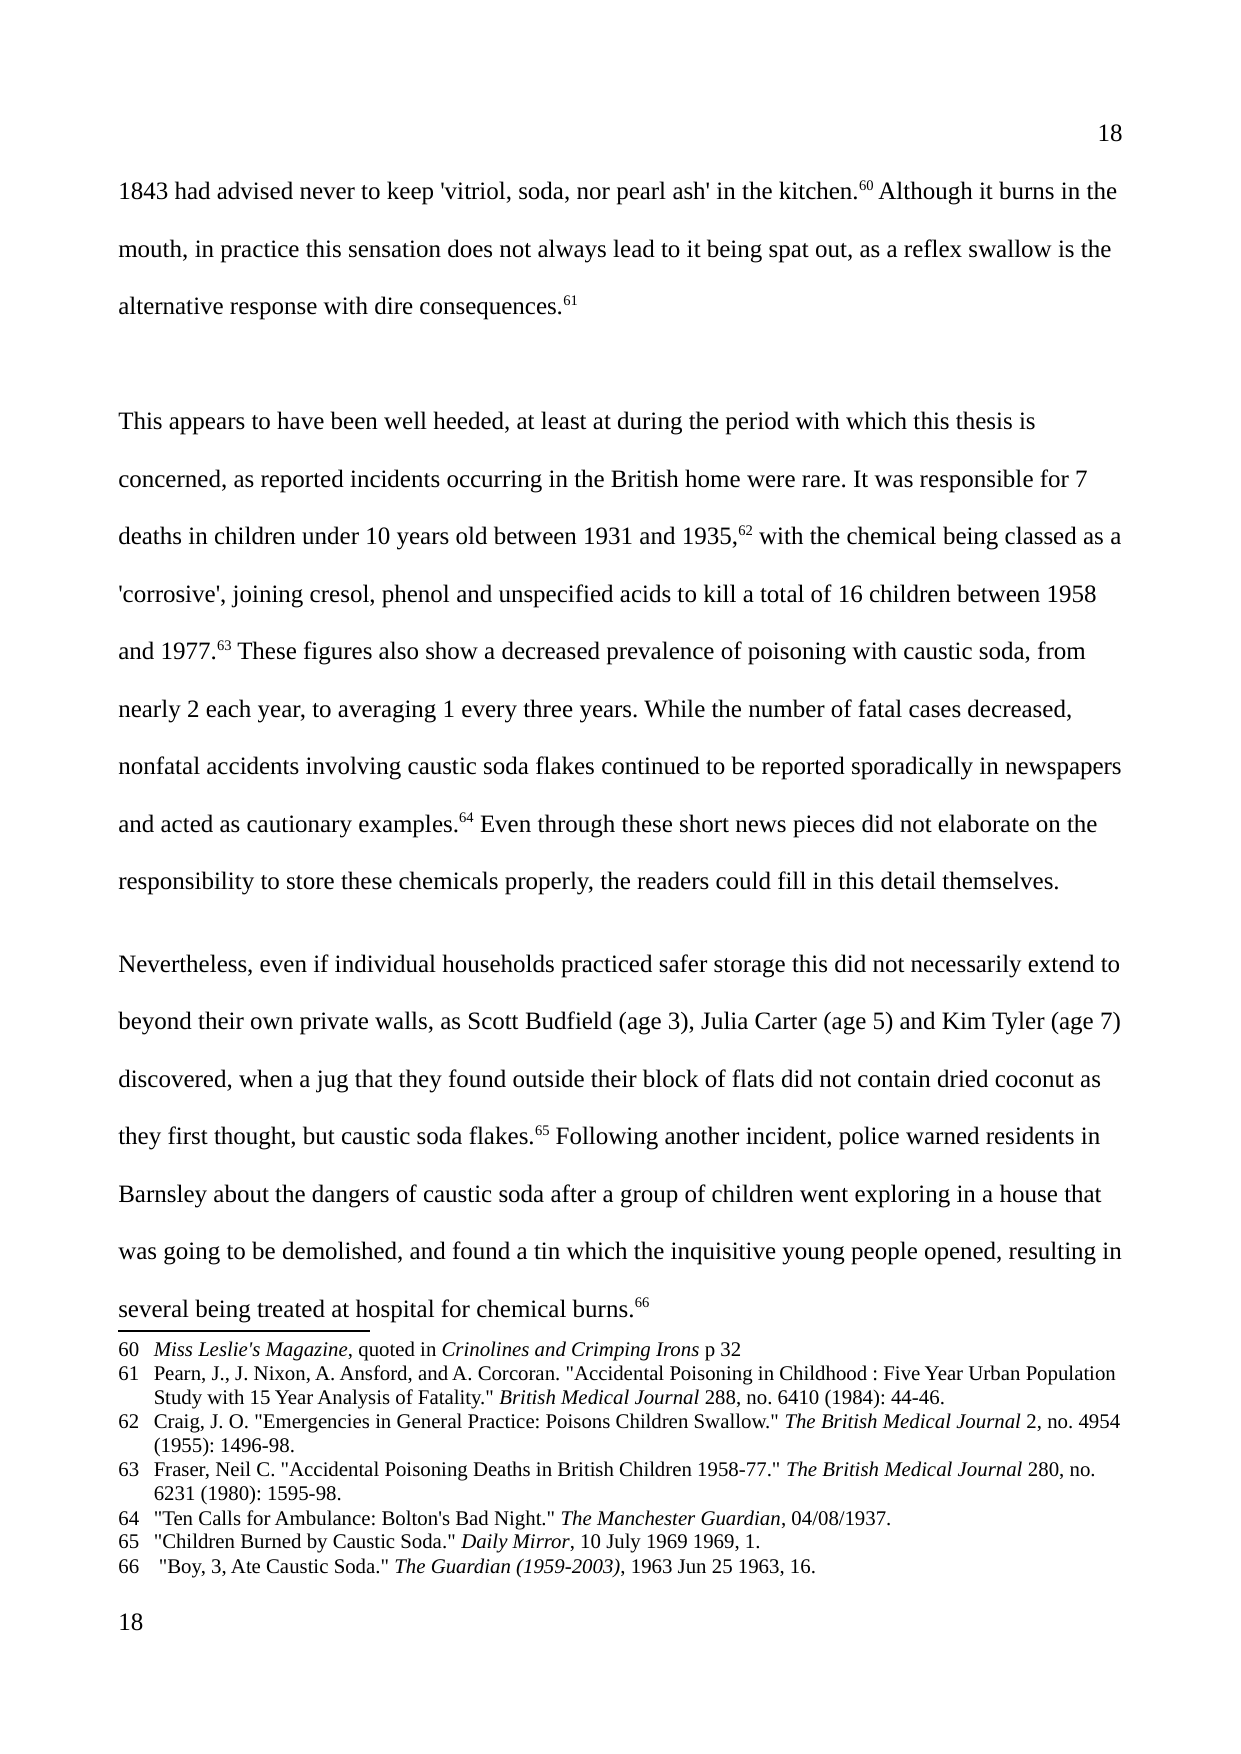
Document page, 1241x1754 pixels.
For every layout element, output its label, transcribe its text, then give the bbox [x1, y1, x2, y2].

text "Children Burned by Caustic Soda." Daily Mirror, 10 July 1969 1969, 1. [118, 1529, 1122, 1553]
text "Boy, 3, Ate Caustic Soda." The Guardian (1959-2003), 1963 Jun 25 1963, 16. [118, 1553, 1122, 1578]
text Miss Leslie's Magazine, quoted in Crinolines and Crimping Irons p 32 [118, 1337, 1122, 1361]
text This appears to have been well heeded, at least at during the period with which this thesis is concerned, as reported incidents occurring in the British home were rare. It was responsible for 7 deaths in children under 10 years old between 1931 and 1935, with the chemical being classed as a 'corrosive', joining cresol, phenol and unspecified acids to kill a total of 16 children between 1958 and 1977. These figures also show a decreased prevalence of poisoning with caustic soda, from nearly 2 each year, to averaging 1 every three years. While the number of fatal cases decreased, nonfatal accidents involving caustic soda flakes continued to be reported sporadically in newspapers and acted as cautionary examples. Even through these short news pieces did not elaborate on the responsibility to store these chemicals properly, the readers could fill in this detail themselves. [118, 406, 1122, 895]
text Fraser, Neil C. "Accidental Poisoning Deaths in British Children 1958-77." The British Medical Journal 280, no. 6231 (1980): 1595-98. [118, 1457, 1122, 1505]
text 1843 had advised never to keep 'vitriol, soda, nor pearl ash' in the kitchen. Although it burns in the mouth, in practice this sensation does not always lead to it being spat out, as a reflex swallow is the alternative response with dire consequences. [118, 176, 1122, 320]
text "Ten Calls for Ambulance: Bolton's Bad Night." The Manchester Guardian, 04/08/1937. [118, 1505, 1122, 1529]
text Craig, J. O. "Emergencies in General Practice: Poisons Children Swallow." The British Medical Journal 2, no. 4954 (1955): 1496-98. [118, 1409, 1122, 1457]
text Pearn, J., J. Nixon, A. Ansford, and A. Corcoran. "Accidental Poisoning in Childhood : Five Year Urban Population Study with 15 Year Analysis of Fatality." British Medical Journal 288, no. 6410 (1984): 44-46. [118, 1361, 1122, 1409]
text Nevertheless, even if individual households practiced safer storage this did not necessarily extend to beyond their own private walls, as Scott Budfield (age 3), Julia Carter (age 5) and Kim Tyler (age 7) discovered, when a jug that they found outside their block of flats did not contain dried coconut as they first thought, but caustic soda flakes. Following another incident, police warned residents in Barnsley about the dangers of caustic soda after a group of children went exploring in a house that was going to be demolished, and found a tin which the inquisitive young people opened, resulting in several being treated at hospital for chemical burns. [118, 949, 1122, 1323]
